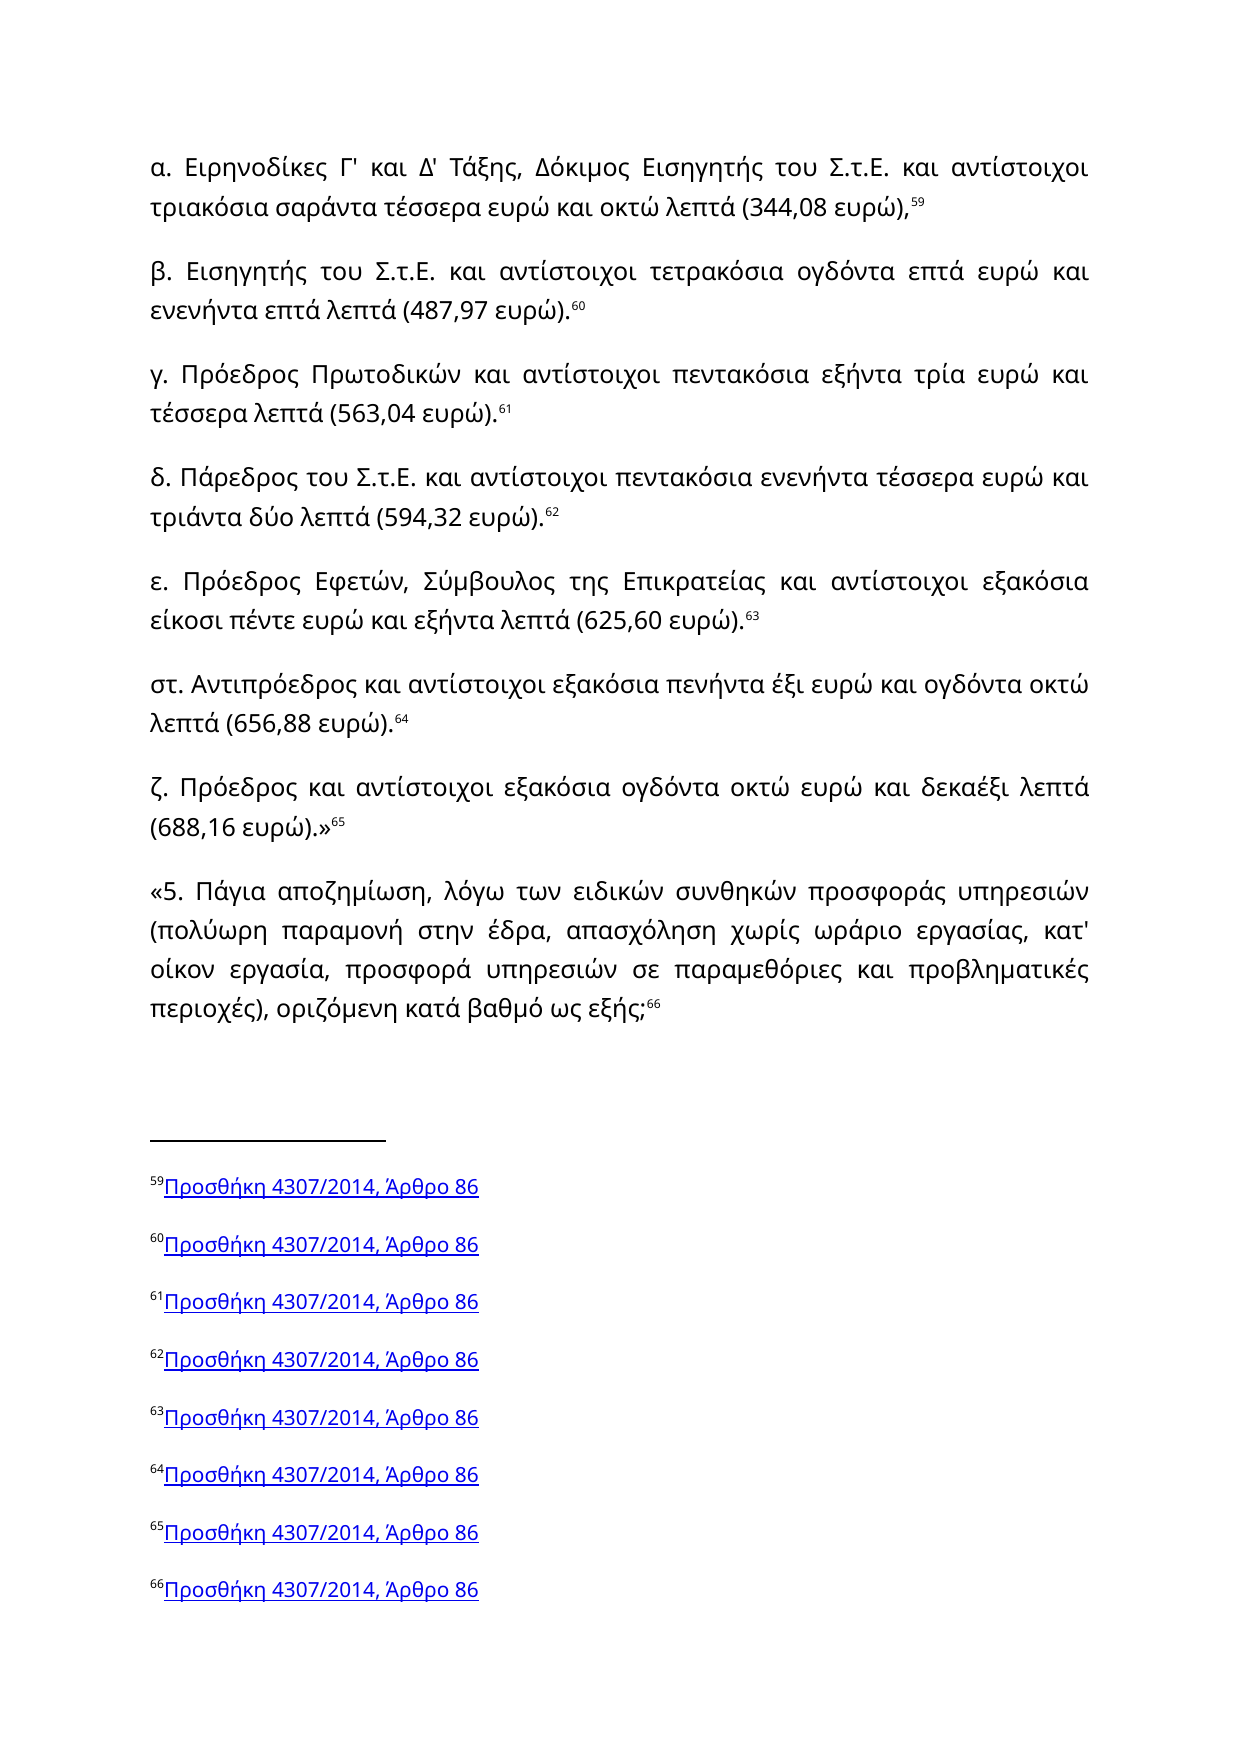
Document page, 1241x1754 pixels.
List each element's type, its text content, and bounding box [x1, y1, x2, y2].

text Προσθήκη 4307/2014, Άρθρο 86 [150, 1518, 1090, 1546]
text Προσθήκη 4307/2014, Άρθρο 86 [150, 1345, 1090, 1373]
text Προσθήκη 4307/2014, Άρθρο 86 [150, 1576, 1090, 1604]
text «5. Πάγια αποζημίωση, λόγω των ειδικών συνθηκών προσφοράς υπηρεσιών (πολύωρη παραμονή στην έδρα, απασχόληση χωρίς ωράριο εργασίας, κατ' οίκον εργασία, προσφορά υπηρεσιών σε παραμεθόριες και προβληματικές περιοχές), οριζόμενη κατά βαθμό ως εξής; [150, 873, 1090, 1025]
text Προσθήκη 4307/2014, Άρθρο 86 [150, 1460, 1090, 1489]
text στ. Αντιπρόεδρος και αντίστοιχοι εξακόσια πενήντα έξι ευρώ και ογδόντα οκτώ λεπτά (656,88 ευρώ). [150, 667, 1090, 740]
text Προσθήκη 4307/2014, Άρθρο 86 [150, 1403, 1090, 1431]
text α. Ειρηνοδίκες Γ' και Δ' Τάξης, Δόκιμος Εισηγητής του Σ.τ.Ε. και αντίστοιχοι τριακόσια σαράντα τέσσερα ευρώ και οκτώ λεπτά (344,08 ευρώ), [150, 150, 1090, 223]
text Προσθήκη 4307/2014, Άρθρο 86 [150, 1172, 1090, 1201]
text β. Εισηγητής του Σ.τ.Ε. και αντίστοιχοι τετρακόσια ογδόντα επτά ευρώ και ενενήντα επτά λεπτά (487,97 ευρώ). [150, 253, 1090, 327]
text Προσθήκη 4307/2014, Άρθρο 86 [150, 1230, 1090, 1258]
text δ. Πάρεδρος του Σ.τ.Ε. και αντίστοιχοι πεντακόσια ενενήντα τέσσερα ευρώ και τριάντα δύο λεπτά (594,32 ευρώ). [150, 460, 1090, 533]
text γ. Πρόεδρος Πρωτοδικών και αντίστοιχοι πεντακόσια εξήντα τρία ευρώ και τέσσερα λεπτά (563,04 ευρώ). [150, 357, 1090, 430]
text Προσθήκη 4307/2014, Άρθρο 86 [150, 1287, 1090, 1316]
text ζ. Πρόεδρος και αντίστοιχοι εξακόσια ογδόντα οκτώ ευρώ και δεκαέξι λεπτά (688,16 ευρώ).» [150, 770, 1090, 843]
text ε. Πρόεδρος Εφετών, Σύμβουλος της Επικρατείας και αντίστοιχοι εξακόσια είκοσι πέντε ευρώ και εξήντα λεπτά (625,60 ευρώ). [150, 563, 1090, 637]
